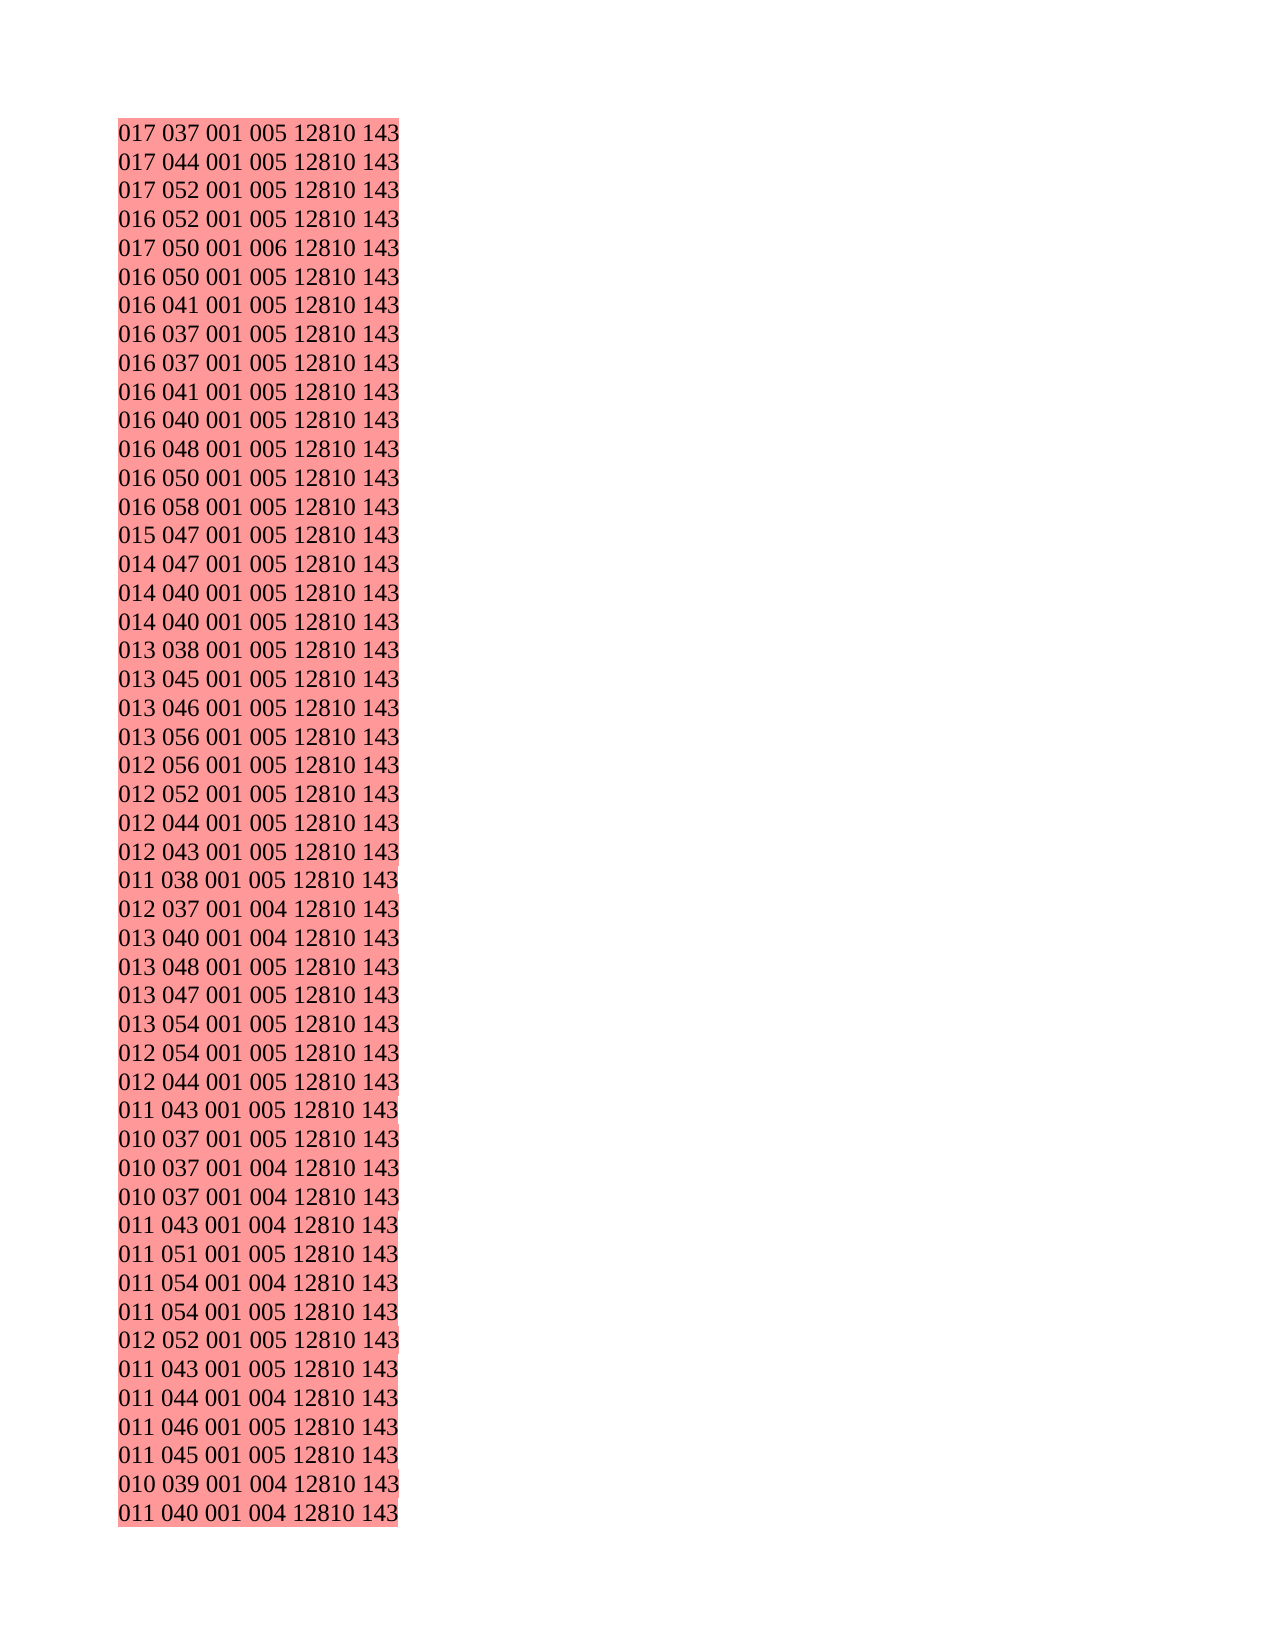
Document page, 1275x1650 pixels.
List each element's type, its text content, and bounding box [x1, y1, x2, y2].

text 010 037 001 004 12810 143 [118, 1153, 1157, 1182]
text 016 037 001 005 12810 143 [118, 319, 1157, 348]
text 011 054 001 005 12810 143 [118, 1297, 1157, 1326]
text 011 043 001 005 12810 143 [118, 1354, 1157, 1383]
text 013 038 001 005 12810 143 [118, 636, 1157, 664]
text 013 048 001 005 12810 143 [118, 952, 1157, 981]
text 017 037 001 005 12810 143 [118, 118, 1157, 147]
text 012 056 001 005 12810 143 [118, 751, 1157, 779]
text 012 044 001 005 12810 143 [118, 1067, 1157, 1096]
text 016 041 001 005 12810 143 [118, 291, 1157, 319]
text 016 048 001 005 12810 143 [118, 434, 1157, 463]
text 016 050 001 005 12810 143 [118, 262, 1157, 291]
text 011 038 001 005 12810 143 [118, 866, 1157, 894]
text 011 043 001 005 12810 143 [118, 1096, 1157, 1124]
text 011 043 001 004 12810 143 [118, 1211, 1157, 1239]
text 011 040 001 004 12810 143 [118, 1498, 1157, 1527]
text 013 046 001 005 12810 143 [118, 693, 1157, 722]
text 016 050 001 005 12810 143 [118, 463, 1157, 492]
text 013 047 001 005 12810 143 [118, 981, 1157, 1009]
text 013 056 001 005 12810 143 [118, 722, 1157, 751]
text 011 051 001 005 12810 143 [118, 1239, 1157, 1268]
text 016 041 001 005 12810 143 [118, 377, 1157, 406]
text 012 043 001 005 12810 143 [118, 837, 1157, 866]
text 013 054 001 005 12810 143 [118, 1009, 1157, 1038]
text 012 037 001 004 12810 143 [118, 894, 1157, 923]
text 012 052 001 005 12810 143 [118, 779, 1157, 808]
text 011 046 001 005 12810 143 [118, 1412, 1157, 1441]
text 011 044 001 004 12810 143 [118, 1383, 1157, 1412]
text 017 050 001 006 12810 143 [118, 233, 1157, 262]
text 010 037 001 005 12810 143 [118, 1124, 1157, 1153]
text 012 044 001 005 12810 143 [118, 808, 1157, 837]
text 017 044 001 005 12810 143 [118, 147, 1157, 176]
text 014 040 001 005 12810 143 [118, 578, 1157, 607]
text 013 045 001 005 12810 143 [118, 664, 1157, 693]
text 016 037 001 005 12810 143 [118, 348, 1157, 377]
text 012 052 001 005 12810 143 [118, 1326, 1157, 1354]
text 016 040 001 005 12810 143 [118, 406, 1157, 434]
text 010 039 001 004 12810 143 [118, 1469, 1157, 1498]
text 014 040 001 005 12810 143 [118, 607, 1157, 636]
text 011 045 001 005 12810 143 [118, 1441, 1157, 1469]
text 013 040 001 004 12810 143 [118, 923, 1157, 952]
text 014 047 001 005 12810 143 [118, 549, 1157, 578]
text 016 052 001 005 12810 143 [118, 204, 1157, 233]
text 016 058 001 005 12810 143 [118, 492, 1157, 521]
text 012 054 001 005 12810 143 [118, 1038, 1157, 1067]
text 010 037 001 004 12810 143 [118, 1182, 1157, 1211]
text 015 047 001 005 12810 143 [118, 521, 1157, 549]
text 017 052 001 005 12810 143 [118, 176, 1157, 204]
text 011 054 001 004 12810 143 [118, 1268, 1157, 1297]
